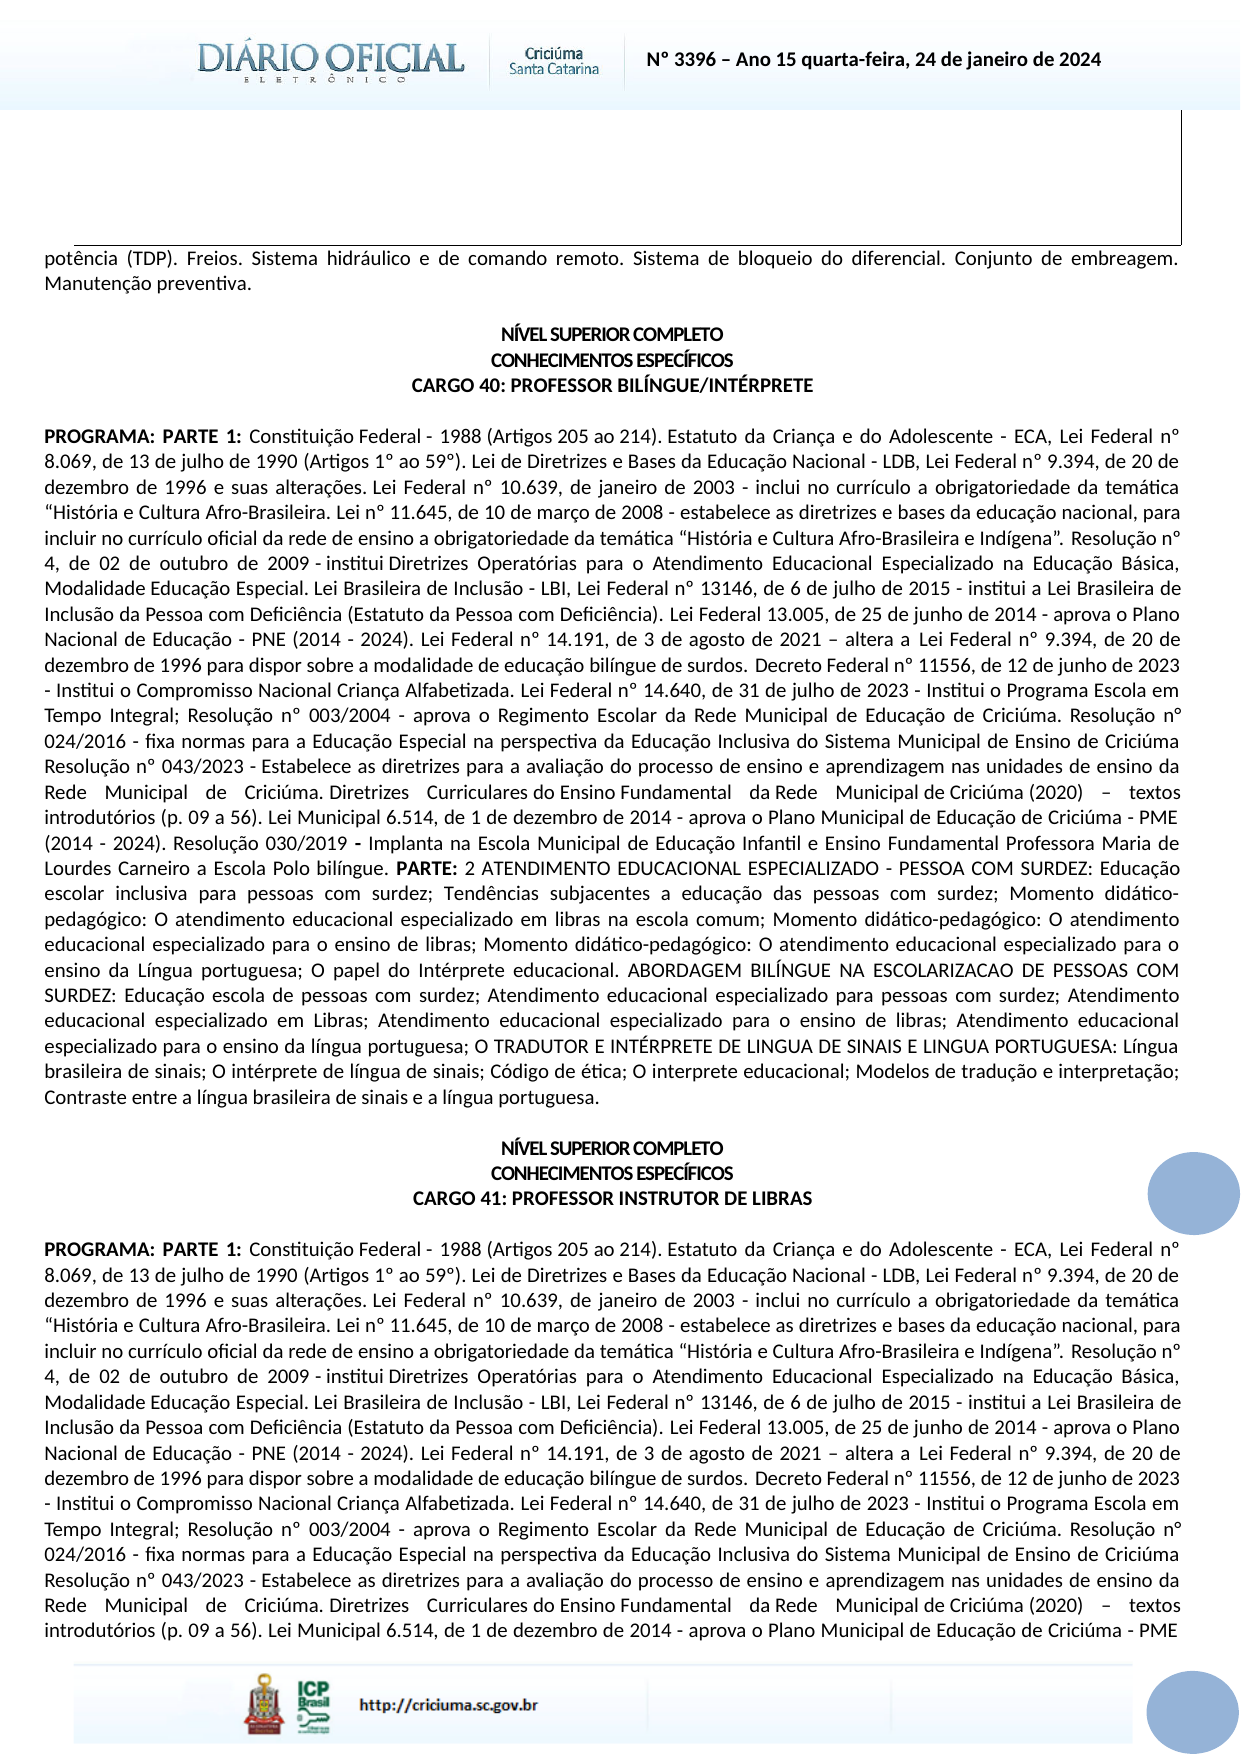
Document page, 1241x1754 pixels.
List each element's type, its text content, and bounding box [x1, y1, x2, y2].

text CONHECIMENTOS ESPECÍFICOS [44, 1160, 1165, 1186]
text potência (TDP). Freios. Sistema hidráulico e de comando remoto. Sistema de bloqueio do diferencial. Conjunto de embreagem. Manutenção preventiva. [44, 245, 1181, 296]
text NÍVEL SUPERIOR COMPLETO [44, 1135, 1181, 1160]
text CARGO 40: PROFESSOR BILÍNGUE/INTÉRPRETE [44, 372, 1181, 398]
text PROGRAMA: PARTE 1: Constituição Federal - 1988 (Artigos 205 ao 214). Estatuto da Criança e do Adolescente - ECA, Lei Federal nº 8.069, de 13 de julho de 1990 (Artigos 1º ao 59º). Lei de Diretrizes e Bases da Educação Nacional - LDB, Lei Federal nº 9.394, de 20 de dezembro de 1996 e suas alterações. Lei Federal nº 10.639, de janeiro de 2003 - inclui no currículo a obrigatoriedade da temática “História e Cultura Afro-Brasileira. Lei nº 11.645, de 10 de março de 2008 - estabelece as diretrizes e bases da educação nacional, para incluir no currículo oficial da rede de ensino a obrigatoriedade da temática “História e Cultura Afro-Brasileira e Indígena”. Resolução nº 4, de 02 de outubro de 2009 - institui Diretrizes Operatórias para o Atendimento Educacional Especializado na Educação Básica, Modalidade Educação Especial. Lei Brasileira de Inclusão - LBI, Lei Federal nº 13146, de 6 de julho de 2015 - institui a Lei Brasileira de Inclusão da Pessoa com Deficiência (Estatuto da Pessoa com Deficiência). Lei Federal 13.005, de 25 de junho de 2014 - aprova o Plano Nacional de Educação - PNE (2014 - 2024). Lei Federal nº 14.191, de 3 de agosto de 2021 – altera a Lei Federal nº 9.394, de 20 de dezembro de 1996 para dispor sobre a modalidade de educação bilíngue de surdos. Decreto Federal nº 11556, de 12 de junho de 2023 - Institui o Compromisso Nacional Criança Alfabetizada. Lei Federal nº 14.640, de 31 de julho de 2023 - Institui o Programa Escola em Tempo Integral; Resolução nº 003/2004 - aprova o Regimento Escolar da Rede Municipal de Educação de Criciúma. Resolução n° 024/2016 - fixa normas para a Educação Especial na perspectiva da Educação Inclusiva do Sistema Municipal de Ensino de Criciúma Resolução nº 043/2023 - Estabelece as diretrizes para a avaliação do processo de ensino e aprendizagem nas unidades de ensino da Rede Municipal de Criciúma. Diretrizes Curriculares do Ensino Fundamental da Rede Municipal de Criciúma (2020) – textos introdutórios (p. 09 a 56). Lei Municipal 6.514, de 1 de dezembro de 2014 - aprova o Plano Municipal de Educação de Criciúma - PME [44, 1236, 1181, 1643]
text PROGRAMA: PARTE 1: Constituição Federal - 1988 (Artigos 205 ao 214). Estatuto da Criança e do Adolescente - ECA, Lei Federal nº 8.069, de 13 de julho de 1990 (Artigos 1º ao 59º). Lei de Diretrizes e Bases da Educação Nacional - LDB, Lei Federal nº 9.394, de 20 de dezembro de 1996 e suas alterações. Lei Federal nº 10.639, de janeiro de 2003 - inclui no currículo a obrigatoriedade da temática “História e Cultura Afro-Brasileira. Lei nº 11.645, de 10 de março de 2008 - estabelece as diretrizes e bases da educação nacional, para incluir no currículo oficial da rede de ensino a obrigatoriedade da temática “História e Cultura Afro-Brasileira e Indígena”. Resolução nº 4, de 02 de outubro de 2009 - institui Diretrizes Operatórias para o Atendimento Educacional Especializado na Educação Básica, Modalidade Educação Especial. Lei Brasileira de Inclusão - LBI, Lei Federal nº 13146, de 6 de julho de 2015 - institui a Lei Brasileira de Inclusão da Pessoa com Deficiência (Estatuto da Pessoa com Deficiência). Lei Federal 13.005, de 25 de junho de 2014 - aprova o Plano Nacional de Educação - PNE (2014 - 2024). Lei Federal nº 14.191, de 3 de agosto de 2021 – altera a Lei Federal nº 9.394, de 20 de dezembro de 1996 para dispor sobre a modalidade de educação bilíngue de surdos. Decreto Federal nº 11556, de 12 de junho de 2023 - Institui o Compromisso Nacional Criança Alfabetizada. Lei Federal nº 14.640, de 31 de julho de 2023 - Institui o Programa Escola em Tempo Integral; Resolução nº 003/2004 - aprova o Regimento Escolar da Rede Municipal de Educação de Criciúma. Resolução n° 024/2016 - fixa normas para a Educação Especial na perspectiva da Educação Inclusiva do Sistema Municipal de Ensino de Criciúma Resolução nº 043/2023 - Estabelece as diretrizes para a avaliação do processo de ensino e aprendizagem nas unidades de ensino da Rede Municipal de Criciúma. Diretrizes Curriculares do Ensino Fundamental da Rede Municipal de Criciúma (2020) – textos introdutórios (p. 09 a 56). Lei Municipal 6.514, de 1 de dezembro de 2014 - aprova o Plano Municipal de Educação de Criciúma - PME (2014 - 2024). Resolução 030/2019 - Implanta na Escola Municipal de Educação Infantil e Ensino Fundamental Professora Maria de Lourdes Carneiro a Escola Polo bilíngue. PARTE: 2 ATENDIMENTO EDUCACIONAL ESPECIALIZADO - PESSOA COM SURDEZ: Educação escolar inclusiva para pessoas com surdez; Tendências subjacentes a educação das pessoas com surdez; Momento didático-pedagógico: O atendimento educacional especializado em libras na escola comum; Momento didático-pedagógico: O atendimento educacional especializado para o ensino de libras; Momento didático-pedagógico: O atendimento educacional especializado para o ensino da Língua portuguesa; O papel do Intérprete educacional. ABORDAGEM BILÍNGUE NA ESCOLARIZACAO DE PESSOAS COM SURDEZ: Educação escola de pessoas com surdez; Atendimento educacional especializado para pessoas com surdez; Atendimento educacional especializado em Libras; Atendimento educacional especializado para o ensino de libras; Atendimento educacional especializado para o ensino da língua portuguesa; O TRADUTOR E INTÉRPRETE DE LINGUA DE SINAIS E LINGUA PORTUGUESA: Língua brasileira de sinais; O intérprete de língua de sinais; Código de ética; O interprete educacional; Modelos de tradução e interpretação; Contraste entre a língua brasileira de sinais e a língua portuguesa. [44, 423, 1181, 1109]
text CONHECIMENTOS ESPECÍFICOS [44, 347, 1181, 372]
text CARGO 41: PROFESSOR INSTRUTOR DE LIBRAS [44, 1186, 1151, 1211]
text NÍVEL SUPERIOR COMPLETO [44, 321, 1181, 347]
